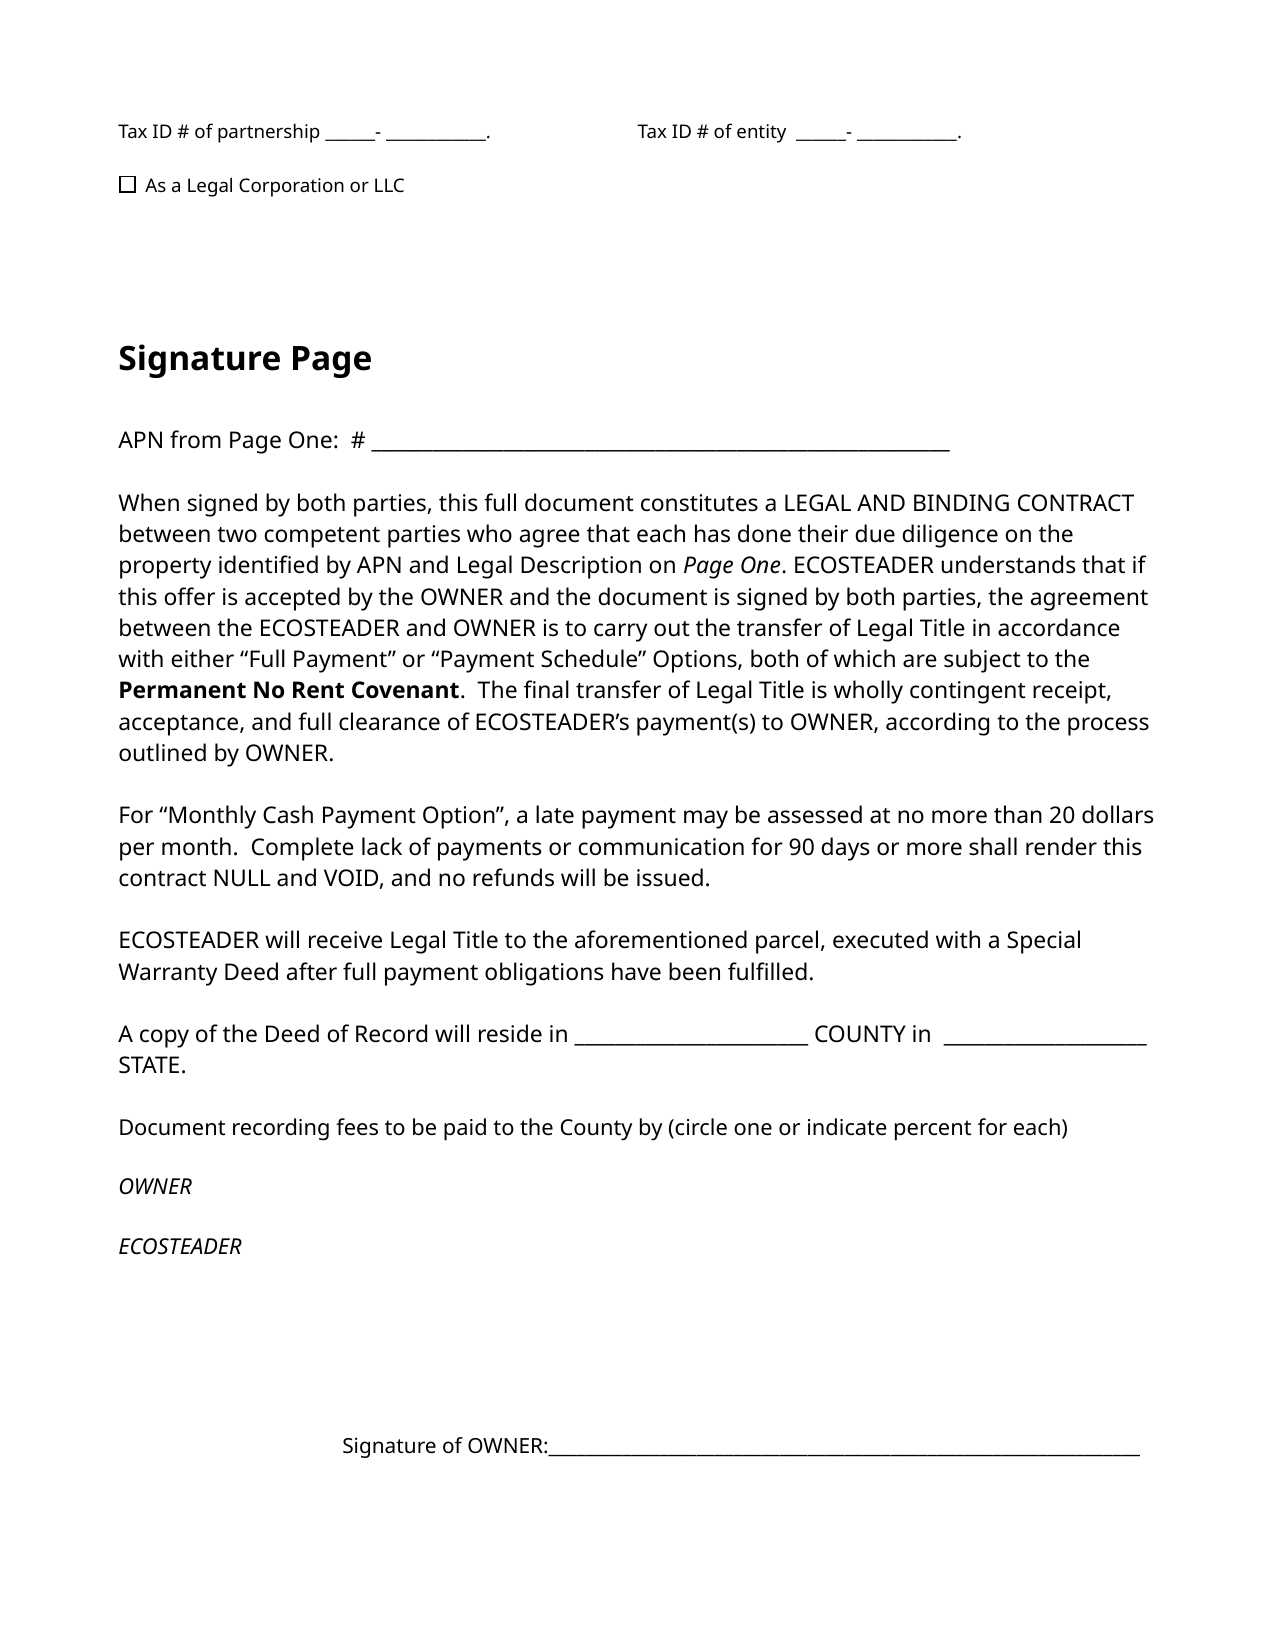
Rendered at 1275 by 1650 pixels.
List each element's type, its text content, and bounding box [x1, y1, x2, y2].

text Document recording fees to be paid to the County by (circle one or indicate percent for each) [118, 1112, 1157, 1142]
text A copy of the Deed of Record will reside in _______________________ COUNTY in ____________________ STATE. [118, 1018, 1157, 1081]
subtitle Signature Page [118, 335, 1157, 381]
text Tax ID # of partnership ______- ____________. [118, 118, 637, 144]
text For “Monthly Cash Payment Option”, a late payment may be assessed at no more than 20 dollars per month. Complete lack of payments or communication for 90 days or more shall render this contract NULL and VOID, and no refunds will be issued. [118, 799, 1157, 893]
text As a Legal Corporation or LLC [118, 169, 637, 199]
text Signature of OWNER:________________________________________________________________ [118, 1431, 1157, 1460]
text When signed by both parties, this full document constitutes a LEGAL AND BINDING CONTRACT between two competent parties who agree that each has done their due diligence on the property identified by APN and Legal Description on Page One. ECOSTEADER understands that if this offer is accepted by the OWNER and the document is signed by both parties, the agreement between the ECOSTEADER and OWNER is to carry out the transfer of Legal Title in accordance with either “Full Payment” or “Payment Schedule” Options, both of which are subject to the Permanent No Rent Covenant. The final transfer of Legal Title is wholly contingent receipt, acceptance, and full clearance of ECOSTEADER’s payment(s) to OWNER, according to the process outlined by OWNER. [118, 487, 1157, 768]
text OWNER [118, 1171, 1157, 1201]
text Tax ID # of entity ______- ____________. [637, 118, 1157, 144]
text ECOSTEADER will receive Legal Title to the aforementioned parcel, executed with a Special Warranty Deed after full payment obligations have been fulfilled. [118, 924, 1157, 987]
text ECOSTEADER [118, 1231, 1157, 1261]
text APN from Page One: # _________________________________________________________ [118, 424, 1157, 456]
